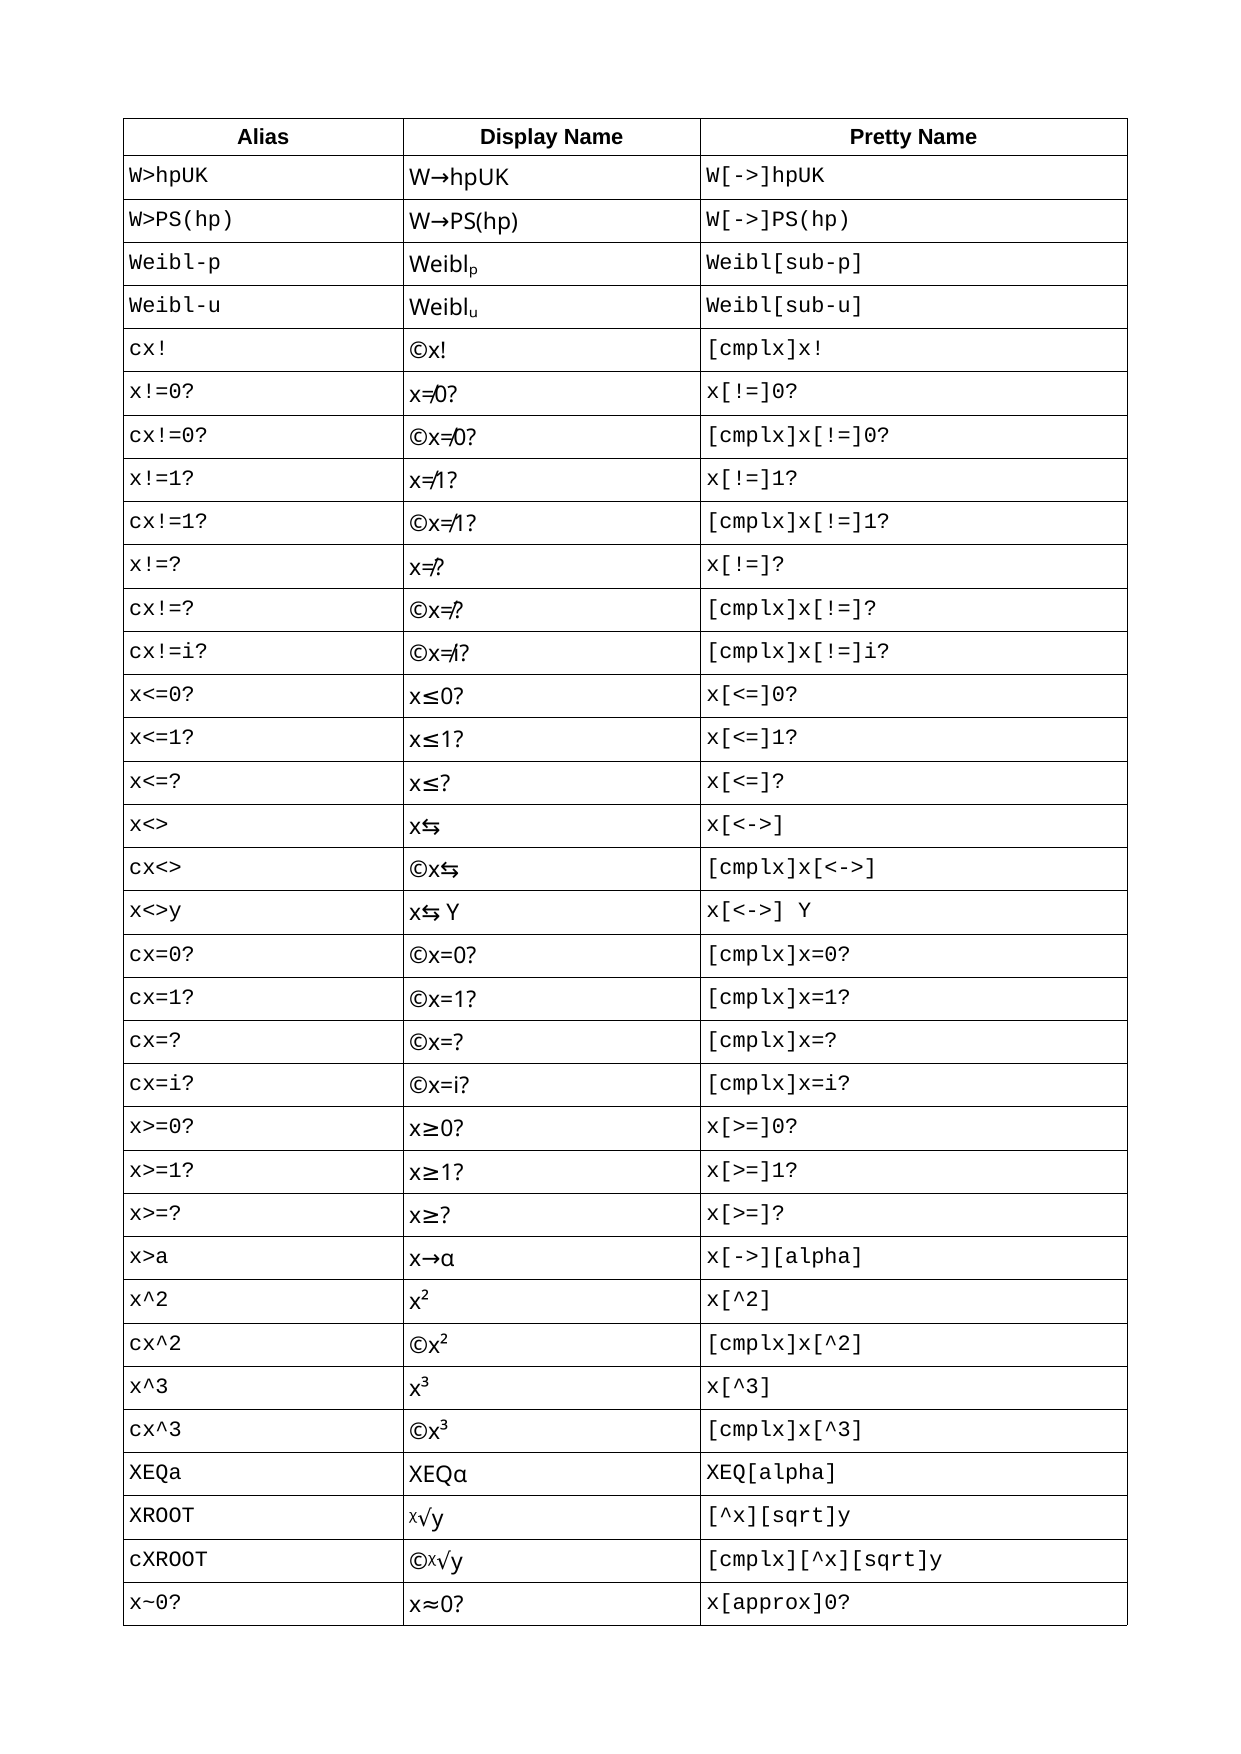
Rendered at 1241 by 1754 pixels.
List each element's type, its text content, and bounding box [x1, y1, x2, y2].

table_cell [cmplx]x[!=]i? [701, 632, 1127, 674]
table_cell [cmplx]x=? [701, 1021, 1127, 1063]
table_cell ©x≠1? [404, 502, 700, 544]
table_header Display Name [404, 119, 700, 155]
table_cell ©x=0? [404, 935, 700, 977]
table_cell x≤1? [404, 718, 700, 761]
table_cell ©x⇆ [404, 848, 700, 890]
table_cell [cmplx]x=0? [701, 935, 1127, 977]
table_cell x<=0? [124, 675, 403, 717]
table_cell x[<->] [701, 805, 1127, 847]
table_cell ©x≠0? [404, 416, 700, 458]
table_cell Weibl[sub-p] [701, 243, 1127, 285]
table_cell cx=i? [124, 1064, 403, 1106]
table_cell XROOT [124, 1496, 403, 1539]
table_cell x>=? [124, 1194, 403, 1236]
table_cell x<=? [124, 762, 403, 804]
table_cell x[!=]0? [701, 372, 1127, 415]
table_cell x[^3] [701, 1367, 1127, 1409]
table_cell x→α [404, 1237, 700, 1279]
table_cell x!=? [124, 545, 403, 588]
table_cell W→PS(hp) [404, 200, 700, 242]
table_cell x!=0? [124, 372, 403, 415]
table_cell cx! [124, 329, 403, 371]
table_cell W[->]hpUK [701, 156, 1127, 198]
table_cell ©x=? [404, 1021, 700, 1063]
table_cell W>PS(hp) [124, 200, 403, 242]
table_cell x!=1? [124, 459, 403, 501]
table_cell x[<->] Y [701, 891, 1127, 933]
table_cell cx!=1? [124, 502, 403, 544]
table_cell XEQα [404, 1453, 700, 1495]
table_cell x≠0? [404, 372, 700, 415]
table_cell x[>=]0? [701, 1107, 1127, 1149]
table_cell ©x≠i? [404, 632, 700, 674]
table_cell x<>y [124, 891, 403, 933]
table_cell Weibl[sub-u] [701, 286, 1127, 328]
table_cell x[!=]? [701, 545, 1127, 588]
table_cell ©x≠? [404, 589, 700, 631]
table_cell [cmplx]x[!=]? [701, 589, 1127, 631]
table_cell x<=1? [124, 718, 403, 761]
table_cell x≤0? [404, 675, 700, 717]
table_cell x≠1? [404, 459, 700, 501]
table_cell x^3 [124, 1367, 403, 1409]
table_cell cx!=i? [124, 632, 403, 674]
table_cell [cmplx]x! [701, 329, 1127, 371]
table_cell x[>=]1? [701, 1151, 1127, 1193]
table_cell [cmplx]x[^2] [701, 1324, 1127, 1366]
table_cell ©x=i? [404, 1064, 700, 1106]
table_cell [^x][sqrt]y [701, 1496, 1127, 1539]
table_cell [cmplx]x[^3] [701, 1410, 1127, 1452]
table_cell ©ᵡ√y [404, 1540, 700, 1582]
table_cell Weiblᵤ [404, 286, 700, 328]
table_cell x≤? [404, 762, 700, 804]
table_cell cx!=0? [124, 416, 403, 458]
table_cell x≠? [404, 545, 700, 588]
table_cell W→hpUK [404, 156, 700, 198]
table_header Alias [124, 119, 403, 155]
table_cell [cmplx]x[!=]0? [701, 416, 1127, 458]
table_cell ©x! [404, 329, 700, 371]
table_cell XEQ[alpha] [701, 1453, 1127, 1495]
table_cell x≥? [404, 1194, 700, 1236]
table_cell x>=0? [124, 1107, 403, 1149]
table_cell x[^2] [701, 1280, 1127, 1322]
table_cell cx^2 [124, 1324, 403, 1366]
table_header Pretty Name [701, 119, 1127, 155]
table_cell cx!=? [124, 589, 403, 631]
table_cell x[>=]? [701, 1194, 1127, 1236]
table_cell cx=1? [124, 978, 403, 1020]
table_cell W>hpUK [124, 156, 403, 198]
table_cell x>=1? [124, 1151, 403, 1193]
table_cell XEQa [124, 1453, 403, 1495]
table_cell cx^3 [124, 1410, 403, 1452]
table_cell x⇆ [404, 805, 700, 847]
table_cell [cmplx]x[<->] [701, 848, 1127, 890]
table_cell [cmplx]x=i? [701, 1064, 1127, 1106]
table_cell x≥0? [404, 1107, 700, 1149]
table_cell x≥1? [404, 1151, 700, 1193]
table_cell ᵡ√y [404, 1496, 700, 1539]
table_cell cx<> [124, 848, 403, 890]
table_cell [cmplx]x=1? [701, 978, 1127, 1020]
table_cell x[->][alpha] [701, 1237, 1127, 1279]
table_cell ©x=1? [404, 978, 700, 1020]
table_cell x² [404, 1280, 700, 1322]
table_cell x⇆ Y [404, 891, 700, 933]
table_cell ©x² [404, 1324, 700, 1366]
table_cell x>a [124, 1237, 403, 1279]
table_cell x<> [124, 805, 403, 847]
table_cell cx=0? [124, 935, 403, 977]
table_cell [cmplx][^x][sqrt]y [701, 1540, 1127, 1582]
table_cell cx=? [124, 1021, 403, 1063]
table_cell Weibl-p [124, 243, 403, 285]
table_cell x³ [404, 1367, 700, 1409]
table_cell Weibl-u [124, 286, 403, 328]
table_cell x[<=]0? [701, 675, 1127, 717]
table_cell x^2 [124, 1280, 403, 1322]
table_cell Weiblₚ [404, 243, 700, 285]
table_cell W[->]PS(hp) [701, 200, 1127, 242]
table_cell x[<=]? [701, 762, 1127, 804]
table_cell x[!=]1? [701, 459, 1127, 501]
table_cell x[approx]0? [701, 1583, 1127, 1625]
table_cell x≈0? [404, 1583, 700, 1625]
table_cell [cmplx]x[!=]1? [701, 502, 1127, 544]
table_cell x[<=]1? [701, 718, 1127, 761]
table_cell x~0? [124, 1583, 403, 1625]
table_cell ©x³ [404, 1410, 700, 1452]
table_cell cXROOT [124, 1540, 403, 1582]
